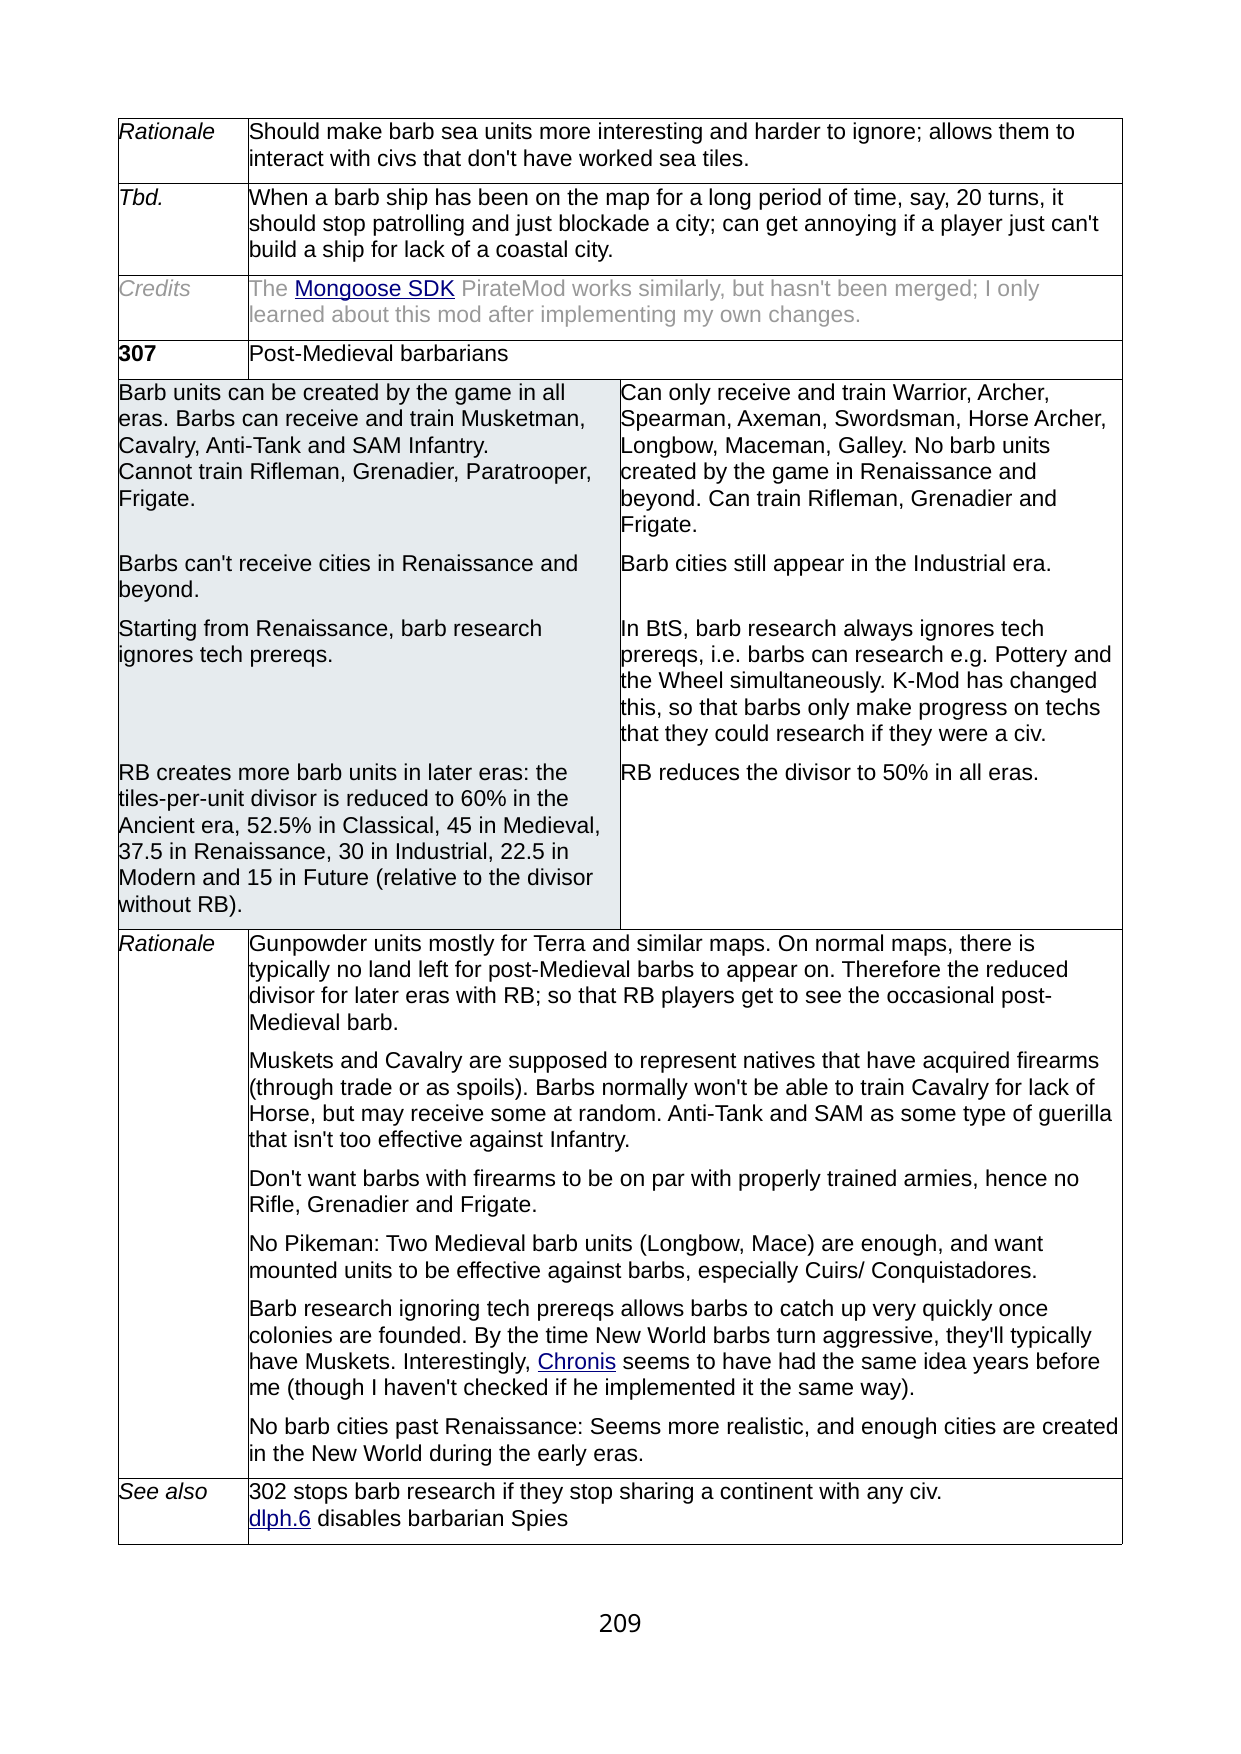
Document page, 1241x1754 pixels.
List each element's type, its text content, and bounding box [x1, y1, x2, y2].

table_cell Rationale [119, 930, 248, 1478]
table_cell Credits [119, 276, 248, 340]
table_cell Can only receive and train Warrior, Archer, Spearman, Axeman, Swordsman, Horse Archer, Longbow, Maceman, Galley. No barb units created by the game in Renaissance and beyond. Can train Rifleman, Grenadier and Frigate. Barb cities still appear in the Industrial era. In BtS, barb research always ignores tech prereqs, i.e. barbs can research e.g. Pottery and the Wheel simultaneously. K-Mod has changed this, so that barbs only make progress on techs that they could research if they were a civ. RB reduces the divisor to 50% in all eras. [621, 380, 1122, 929]
table_cell The Mongoose SDK PirateMod works similarly, but hasn't been merged; I only learned about this mod after implementing my own changes. [249, 276, 1122, 340]
table_cell Tbd. [119, 184, 248, 275]
table_cell Gunpowder units mostly for Terra and similar maps. On normal maps, there is typically no land left for post-Medieval barbs to appear on. Therefore the reduced divisor for later eras with RB; so that RB players get to see the occasional post-Medieval barb. Muskets and Cavalry are supposed to represent natives that have acquired firearms (through trade or as spoils). Barbs normally won't be able to train Cavalry for lack of Horse, but may receive some at random. Anti-Tank and SAM as some type of guerilla that isn't too effective against Infantry. Don't want barbs with firearms to be on par with properly trained armies, hence no Rifle, Grenadier and Frigate. No Pikeman: Two Medieval barb units (Longbow, Mace) are enough, and want mounted units to be effective against barbs, especially Cuirs/ Conquistadores. Barb research ignoring tech prereqs allows barbs to catch up very quickly once colonies are founded. By the time New World barbs turn aggressive, they'll typically have Muskets. Interestingly, Chronis seems to have had the same idea years before me (though I haven't checked if he implemented it the same way). No barb cities past Renaissance: Seems more realistic, and enough cities are created in the New World during the early eras. [249, 930, 1122, 1478]
table_cell 307 [119, 341, 248, 379]
table_cell 302 stops barb research if they stop sharing a continent with any civ. dlph.6 disables barbarian Spies [249, 1479, 1122, 1543]
table_cell Post-Medieval barbarians [249, 341, 1122, 379]
table_cell Barb units can be created by the game in all eras. Barbs can receive and train Musketman, Cavalry, Anti-Tank and SAM Infantry. Cannot train Rifleman, Grenadier, Paratrooper, Frigate. Barbs can't receive cities in Renaissance and beyond. Starting from Renaissance, barb research ignores tech prereqs. RB creates more barb units in later eras: the tiles-per-unit divisor is reduced to 60% in the Ancient era, 52.5% in Classical, 45 in Medieval, 37.5 in Renaissance, 30 in Industrial, 22.5 in Modern and 15 in Future (relative to the divisor without RB). [119, 380, 620, 929]
table_cell Rationale [119, 119, 248, 183]
table_cell Should make barb sea units more interesting and harder to ignore; allows them to interact with civs that don't have worked sea tiles. [249, 119, 1122, 183]
table_cell See also [119, 1479, 248, 1543]
table_cell When a barb ship has been on the map for a long period of time, say, 20 turns, it should stop patrolling and just blockade a city; can get annoying if a player just can't build a ship for lack of a coastal city. [249, 184, 1122, 275]
